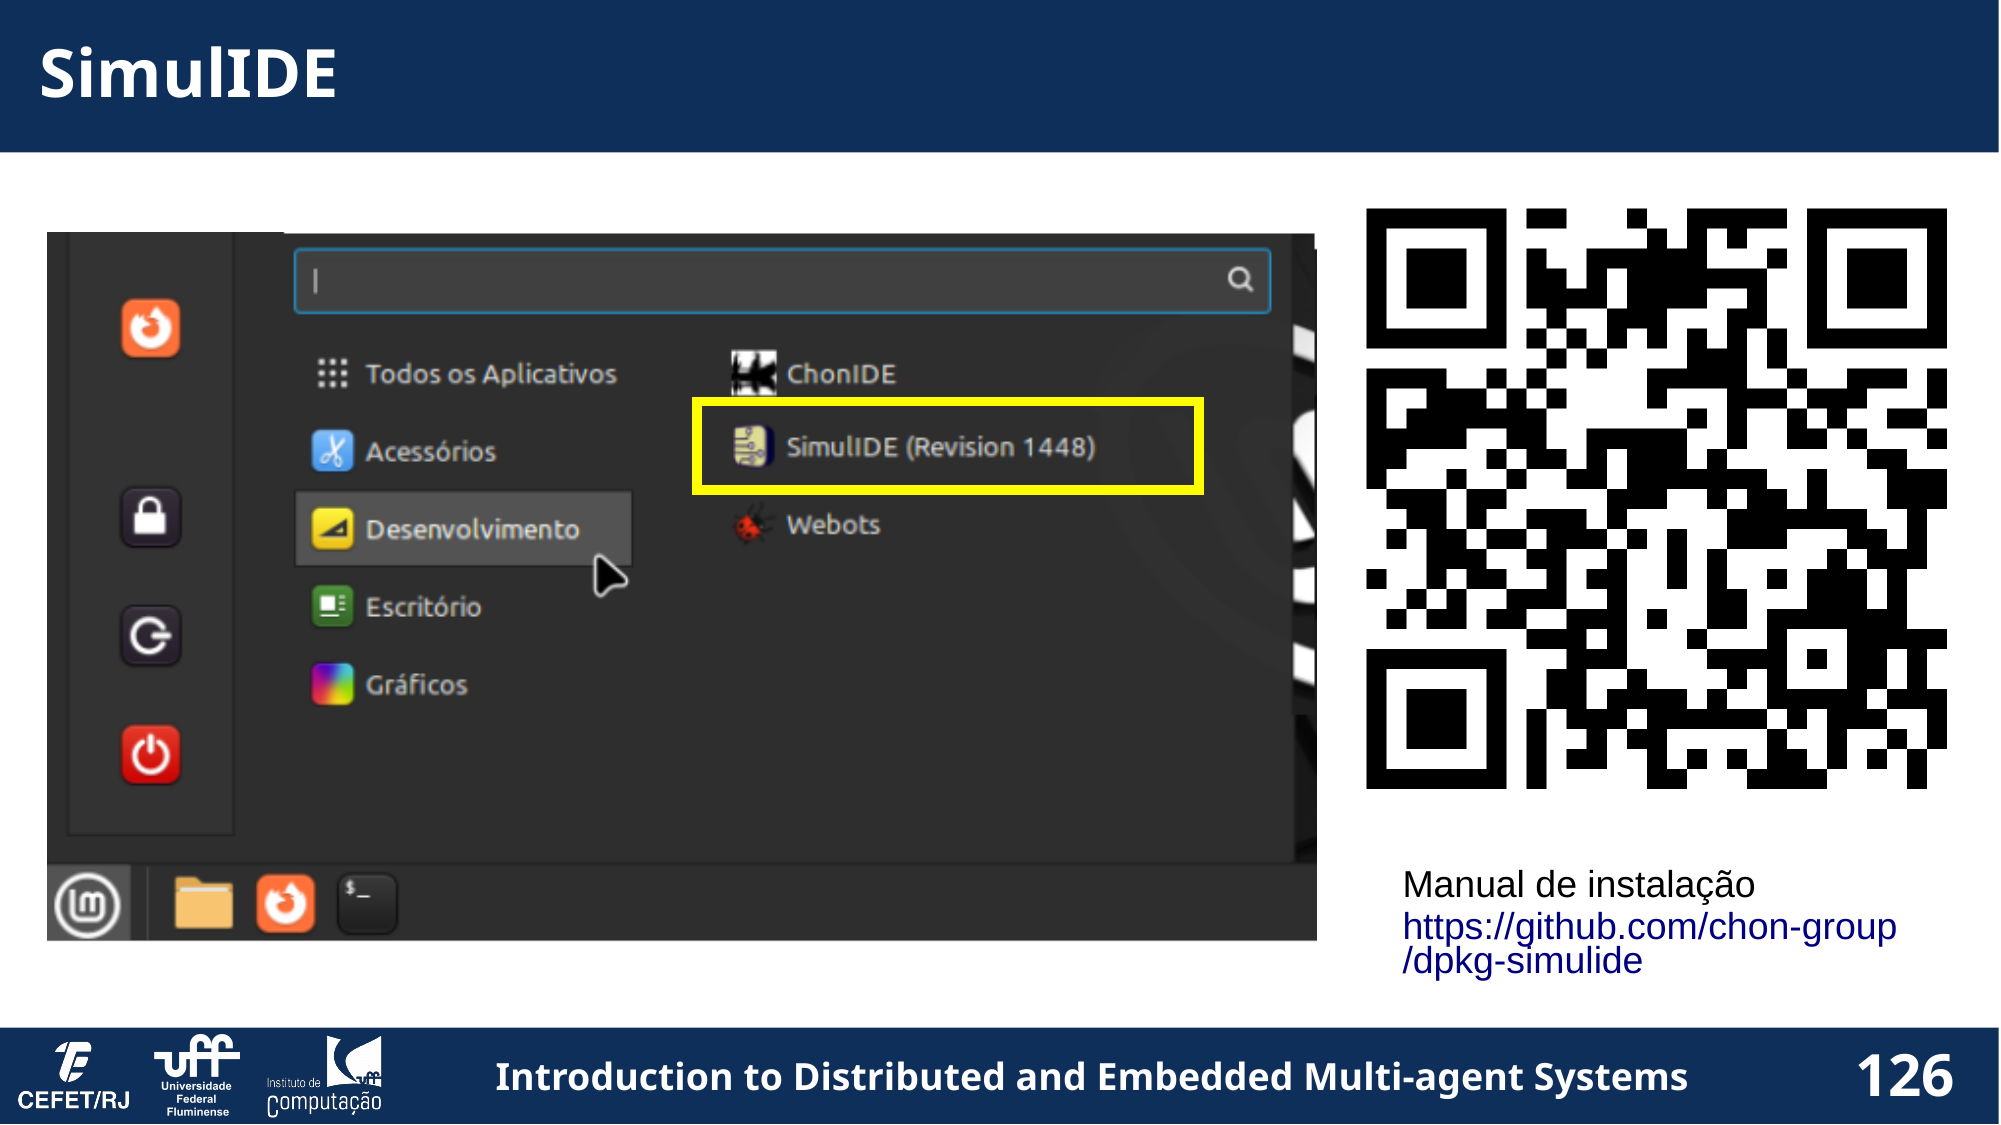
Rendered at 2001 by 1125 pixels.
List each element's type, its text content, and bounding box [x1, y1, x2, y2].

picture [153, 1033, 241, 1121]
picture [1346, 188, 1967, 810]
text_box SimulIDE [25, 23, 1998, 116]
picture [18, 1021, 129, 1125]
picture [265, 1033, 383, 1118]
text_box Manual de instalaçãohttps://github.com/chon-group/dpkg-simulide [1387, 856, 1918, 998]
picture [47, 232, 1317, 949]
